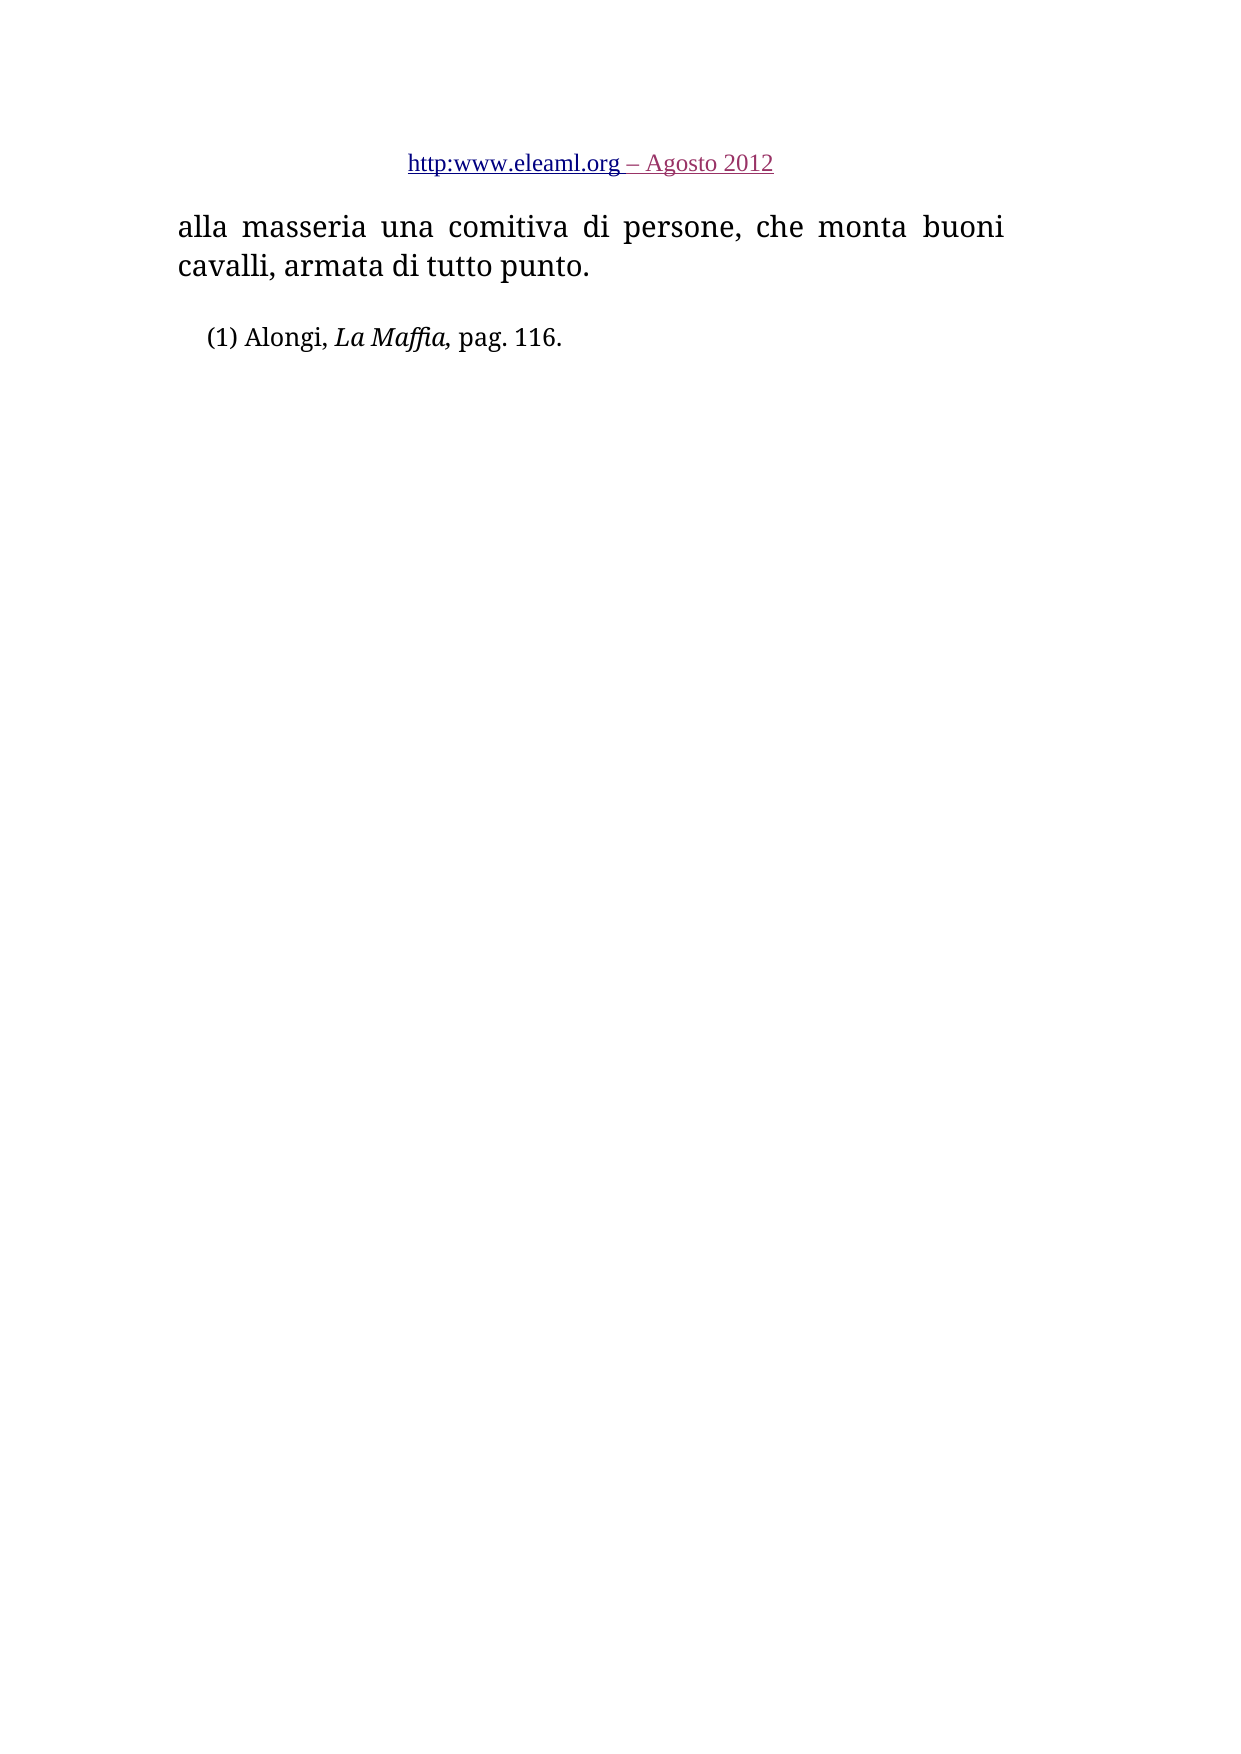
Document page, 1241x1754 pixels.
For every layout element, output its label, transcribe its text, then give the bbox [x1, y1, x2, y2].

text (1) Alongi, La Maffia, pag. 116. [177, 319, 1004, 353]
text alla masseria una comitiva di persone, che monta buoni cavalli, armata di tutto punto. [177, 206, 1004, 285]
